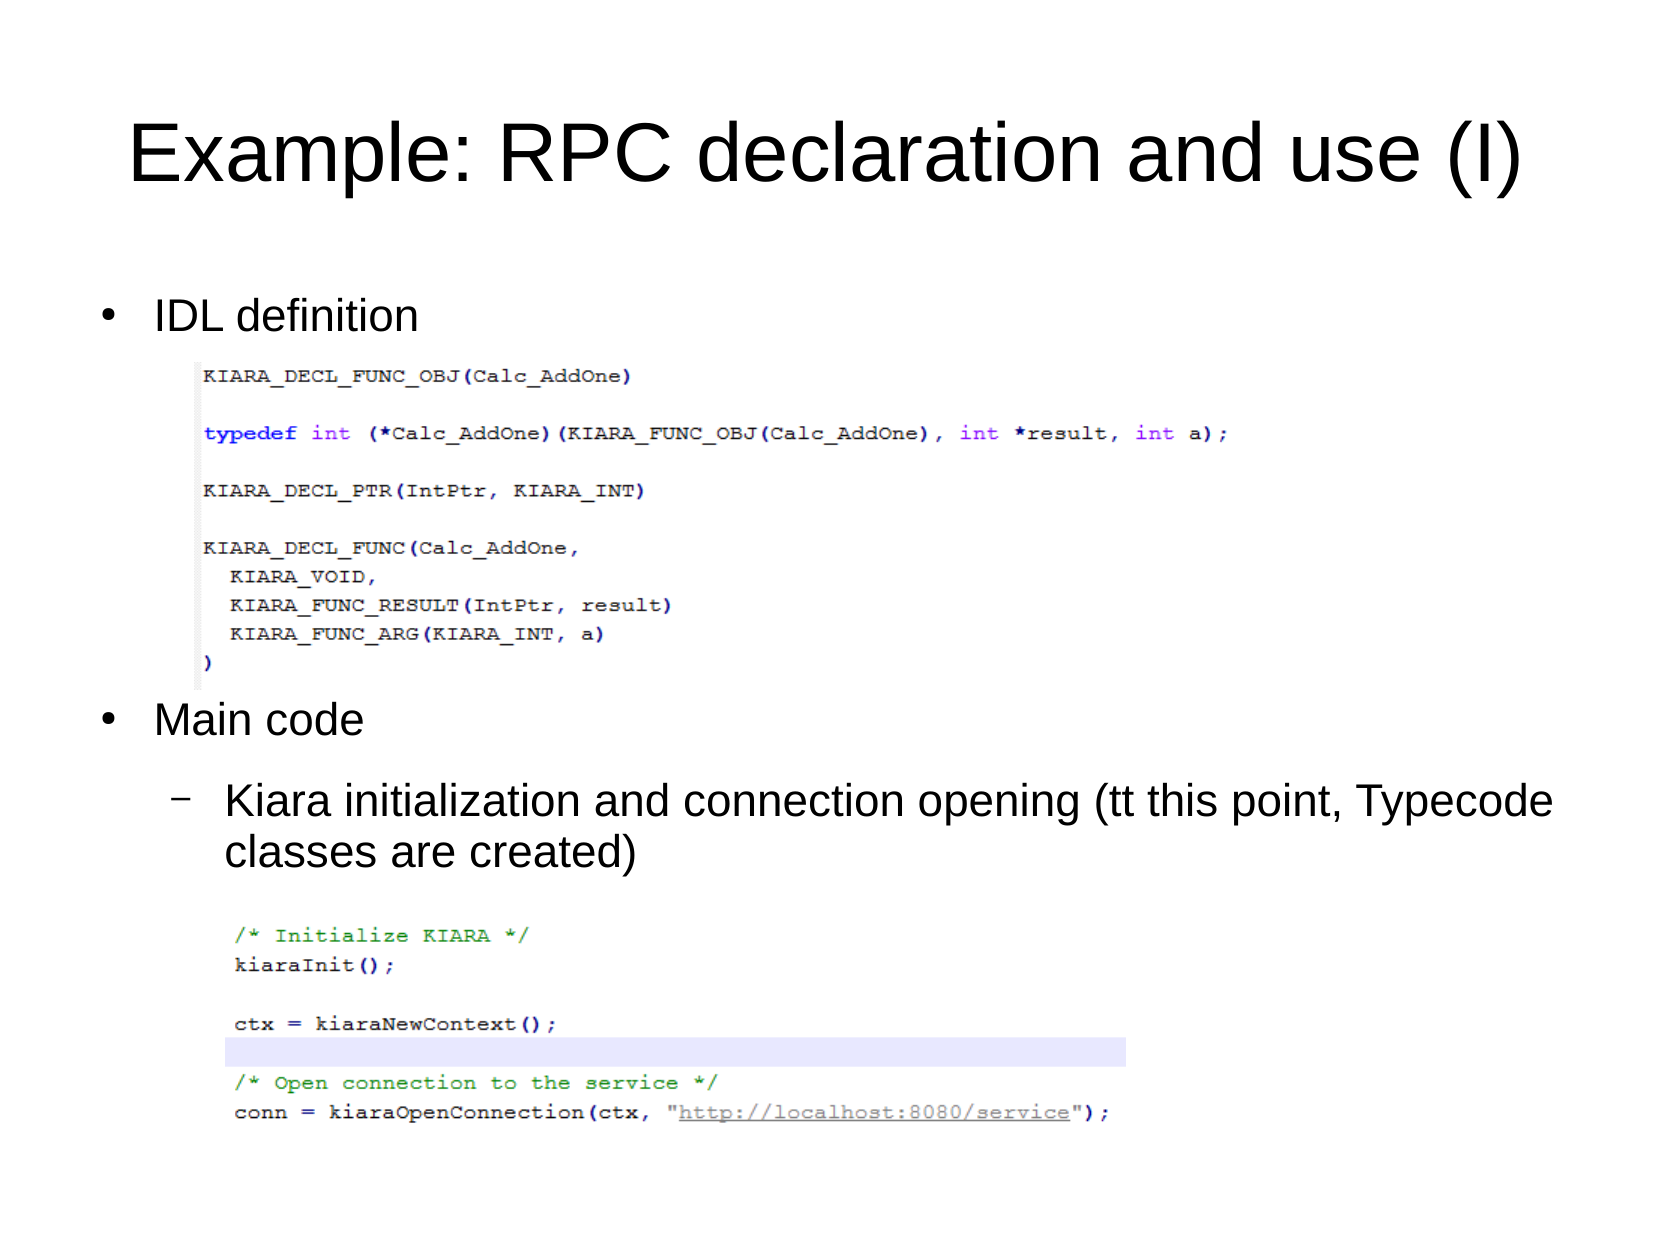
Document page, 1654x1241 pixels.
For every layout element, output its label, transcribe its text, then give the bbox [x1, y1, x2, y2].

list IDL definition Main code Kiara initialization and connection opening (tt this point, Typecode classes are created) [82, 290, 1571, 1216]
picture [225, 911, 1126, 1145]
title Example: RPC declaration and use (I) [82, 49, 1571, 257]
picture [194, 362, 1246, 691]
